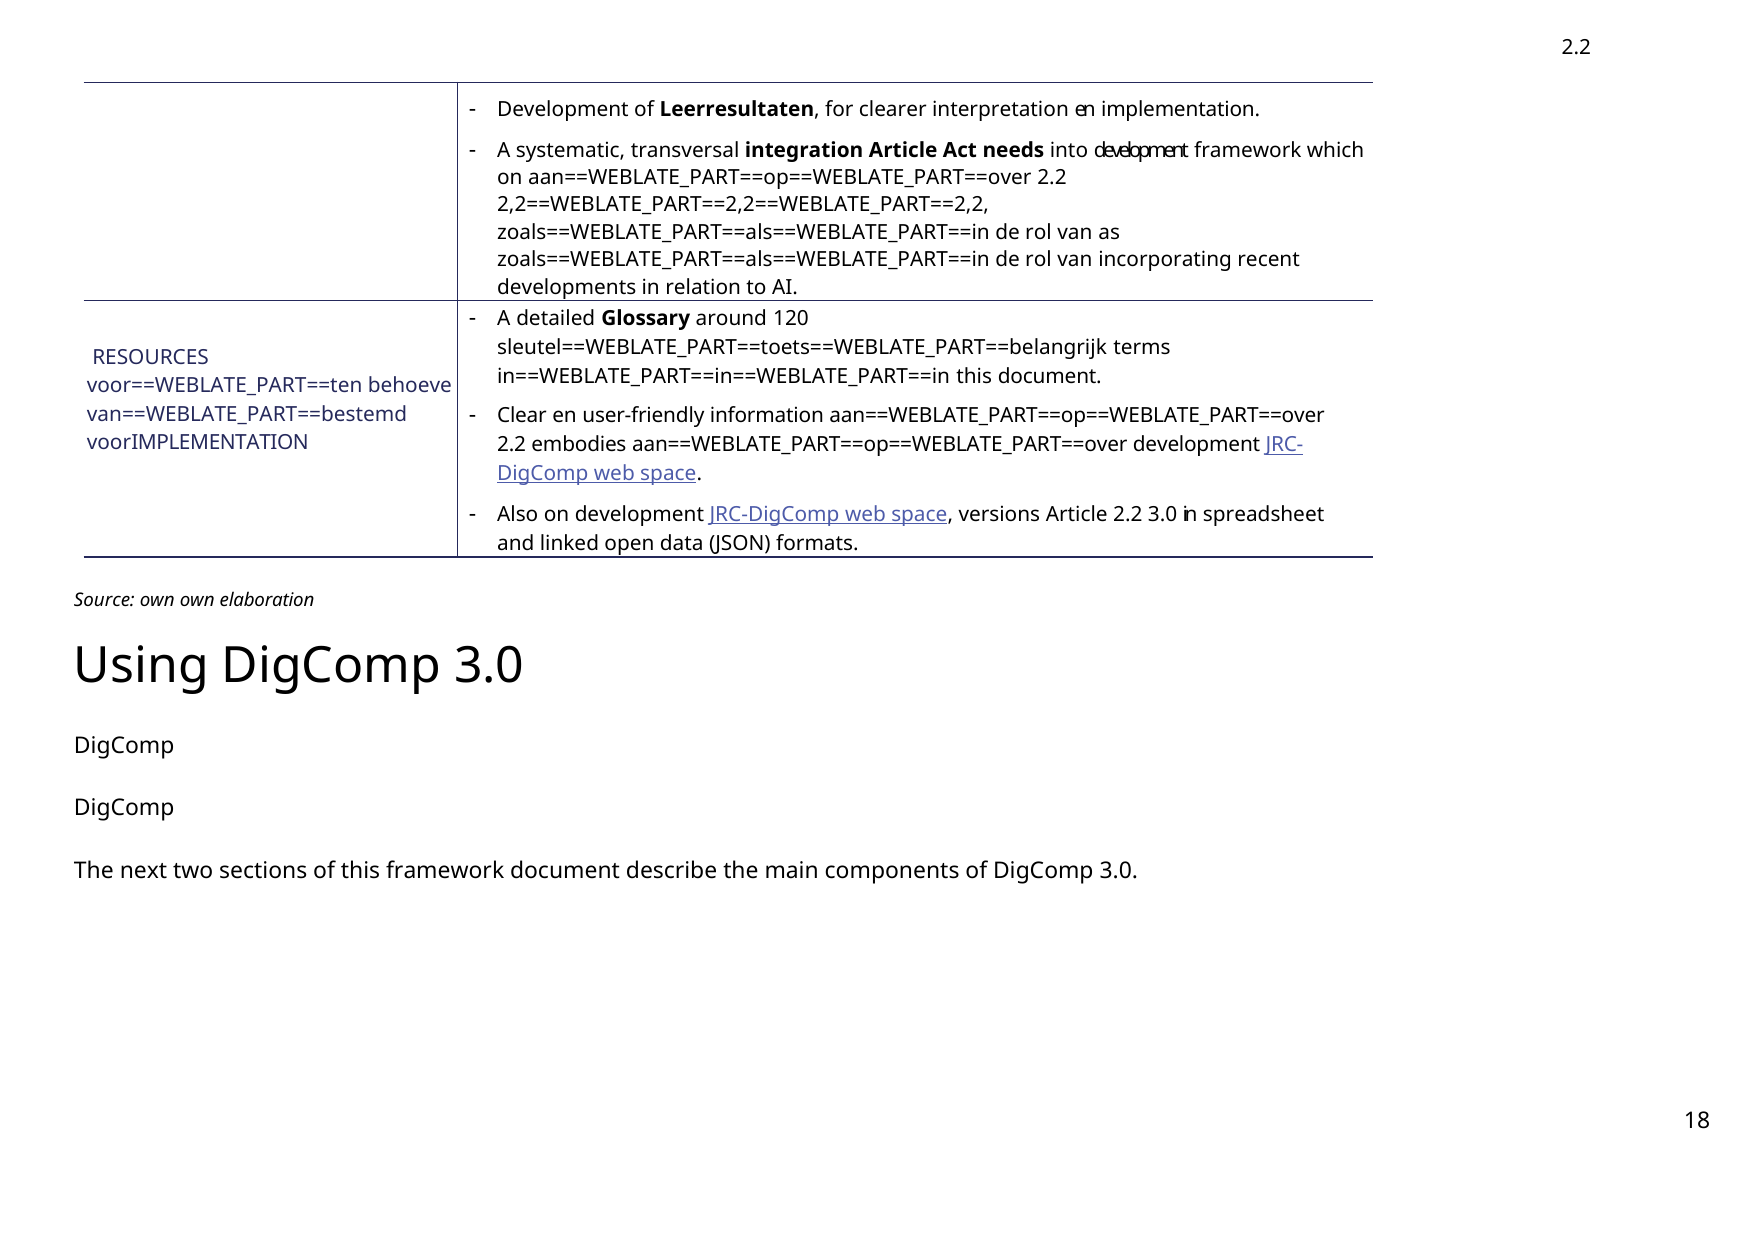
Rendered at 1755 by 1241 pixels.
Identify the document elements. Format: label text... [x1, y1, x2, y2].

text DigComp [74, 791, 1710, 823]
table_cell A detailed Glossary around 120 sleutel==WEBLATE_PART==toets==WEBLATE_PART==belangrijk terms in==WEBLATE_PART==in==WEBLATE_PART==in this document. Clear en user-friendly information aan==WEBLATE_PART==op==WEBLATE_PART==over 2.2 embodies aan==WEBLATE_PART==op==WEBLATE_PART==over development JRC- DigComp web space. Also on development JRC-DigComp web space, versions Article 2.2 3.0 in spreadsheet and linked open data (JSON) formats. [458, 301, 1373, 556]
text The next two sections of this framework document describe the main components of DigComp 3.0. [74, 854, 1710, 885]
text Source: own own elaboration [74, 586, 1681, 612]
table_cell RESOURCES voor==WEBLATE_PART==ten behoeve van==WEBLATE_PART==bestemd voorIMPLEMENTATION [84, 301, 457, 556]
subtitle Using DigComp 3.0 [74, 629, 1710, 698]
table_cell Development of Leerresultaten, for clearer interpretation en implementation. A systematic, transversal integration Article Act needs into development framework which on aan==WEBLATE_PART==op==WEBLATE_PART==over 2.2 2,2==WEBLATE_PART==2,2==WEBLATE_PART==2,2, zoals==WEBLATE_PART==als==WEBLATE_PART==in de rol van as zoals==WEBLATE_PART==als==WEBLATE_PART==in de rol van incorporating recent developments in relation to AI. [458, 83, 1373, 300]
table_cell [84, 83, 457, 300]
text DigComp [74, 729, 1710, 760]
